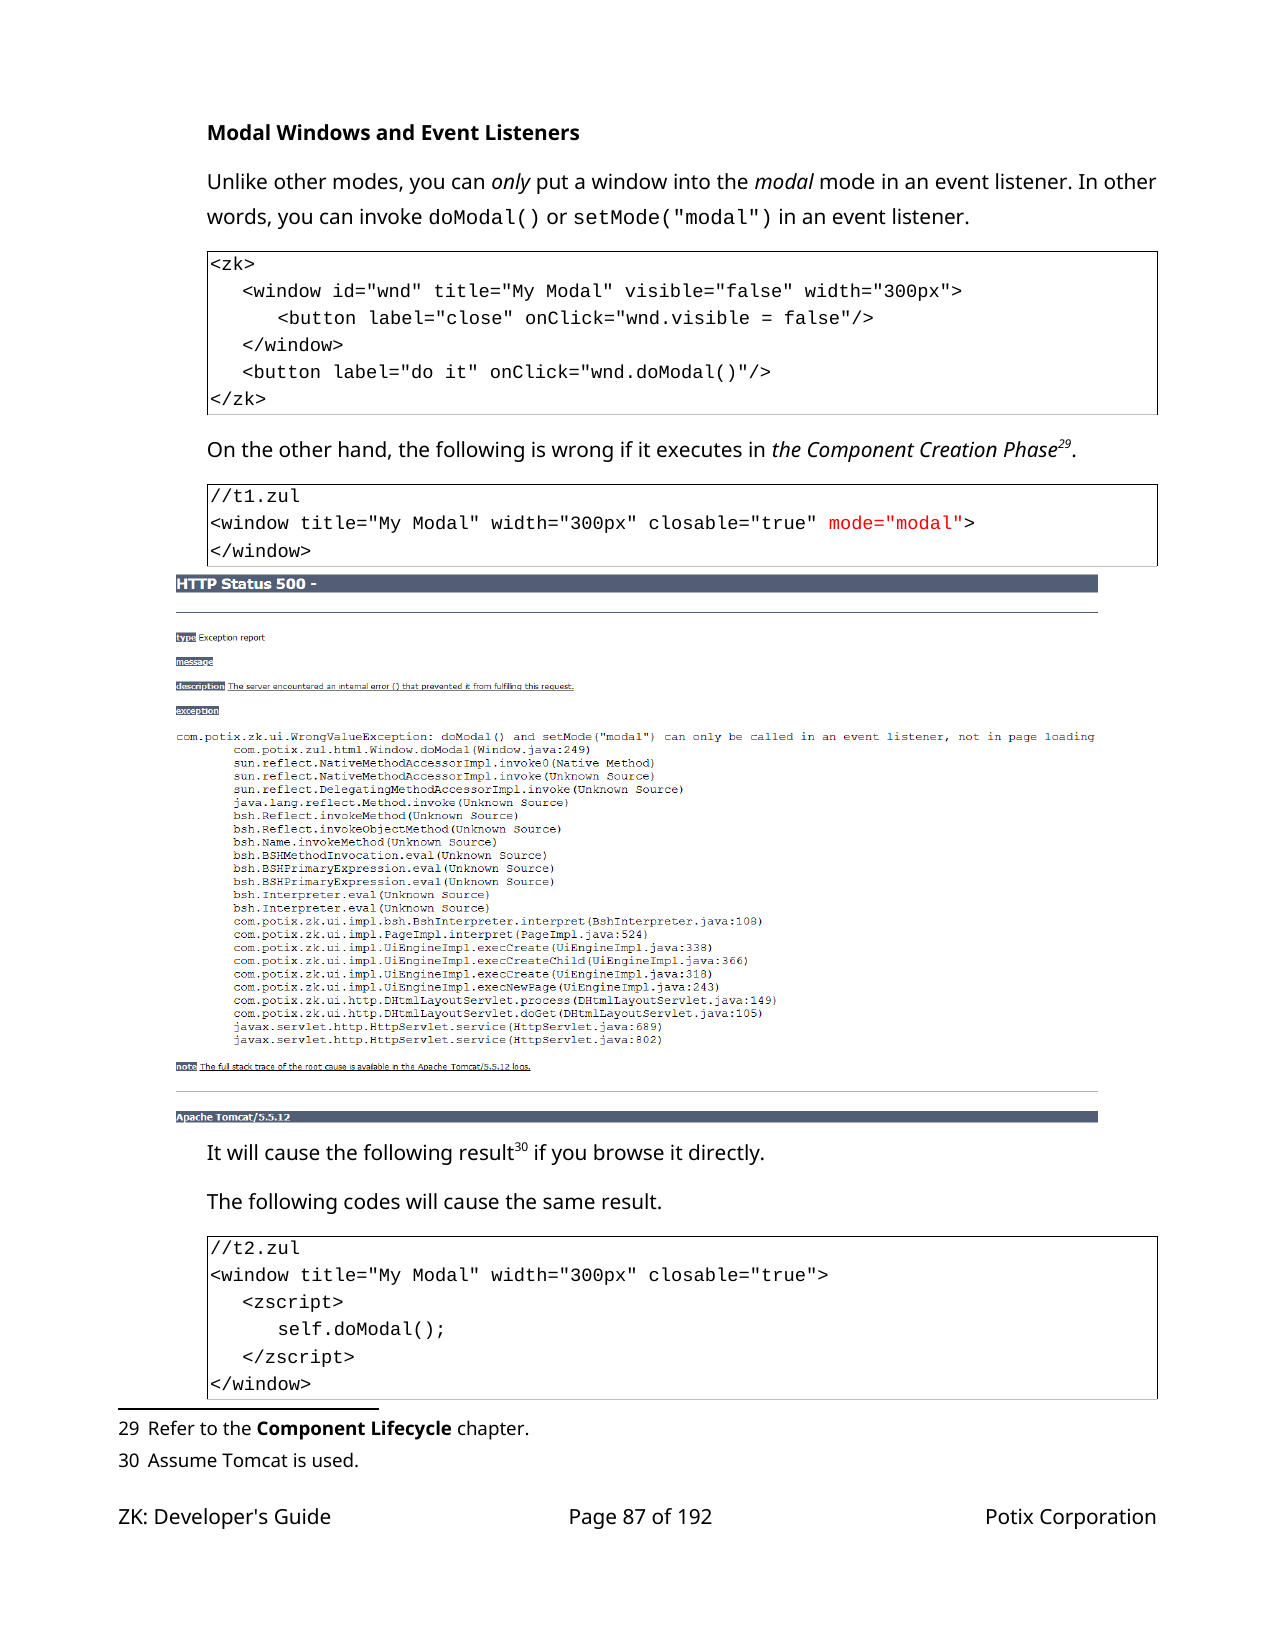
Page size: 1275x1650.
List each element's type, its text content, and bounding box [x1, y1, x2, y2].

text <button label="do it" onClick="wnd.doModal()"/> [208, 360, 1157, 384]
text <window id="wnd" title="My Modal" visible="false" width="300px"> [208, 278, 1157, 303]
text Unlike other modes, you can only put a window into the modal mode in an event listener. In other words, you can invoke doModal() or setMode("modal") in an event listener. [207, 167, 1157, 231]
text </zk> [208, 387, 1157, 414]
text Assume Tomcat is used. [118, 1447, 1157, 1473]
text self.doModal(); [208, 1317, 1157, 1342]
text On the other hand, the following is wrong if it executes in the Component Creation Phase. [207, 435, 1157, 463]
text <window title="My Modal" width="300px" closable="true"> [208, 1263, 1157, 1287]
picture [172, 571, 1103, 1126]
text </zscript> [208, 1344, 1157, 1369]
text //t2.zul [208, 1237, 1157, 1260]
text </window> [208, 333, 1157, 357]
text <window title="My Modal" width="300px" closable="true" mode="modal"> [208, 511, 1157, 536]
text <zk> [208, 252, 1157, 276]
subtitle Modal Windows and Event Listeners [207, 118, 1157, 146]
text </window> [208, 538, 1157, 566]
text //t1.zul [208, 485, 1157, 508]
text Refer to the Component Lifecycle chapter. [118, 1416, 1157, 1441]
text <button label="close" onClick="wnd.visible = false"/> [208, 306, 1157, 330]
text The following codes will cause the same result. [207, 1187, 1157, 1215]
text <zscript> [208, 1290, 1157, 1314]
text It will cause the following result if you browse it directly. [207, 1126, 1157, 1166]
text </window> [208, 1372, 1157, 1399]
